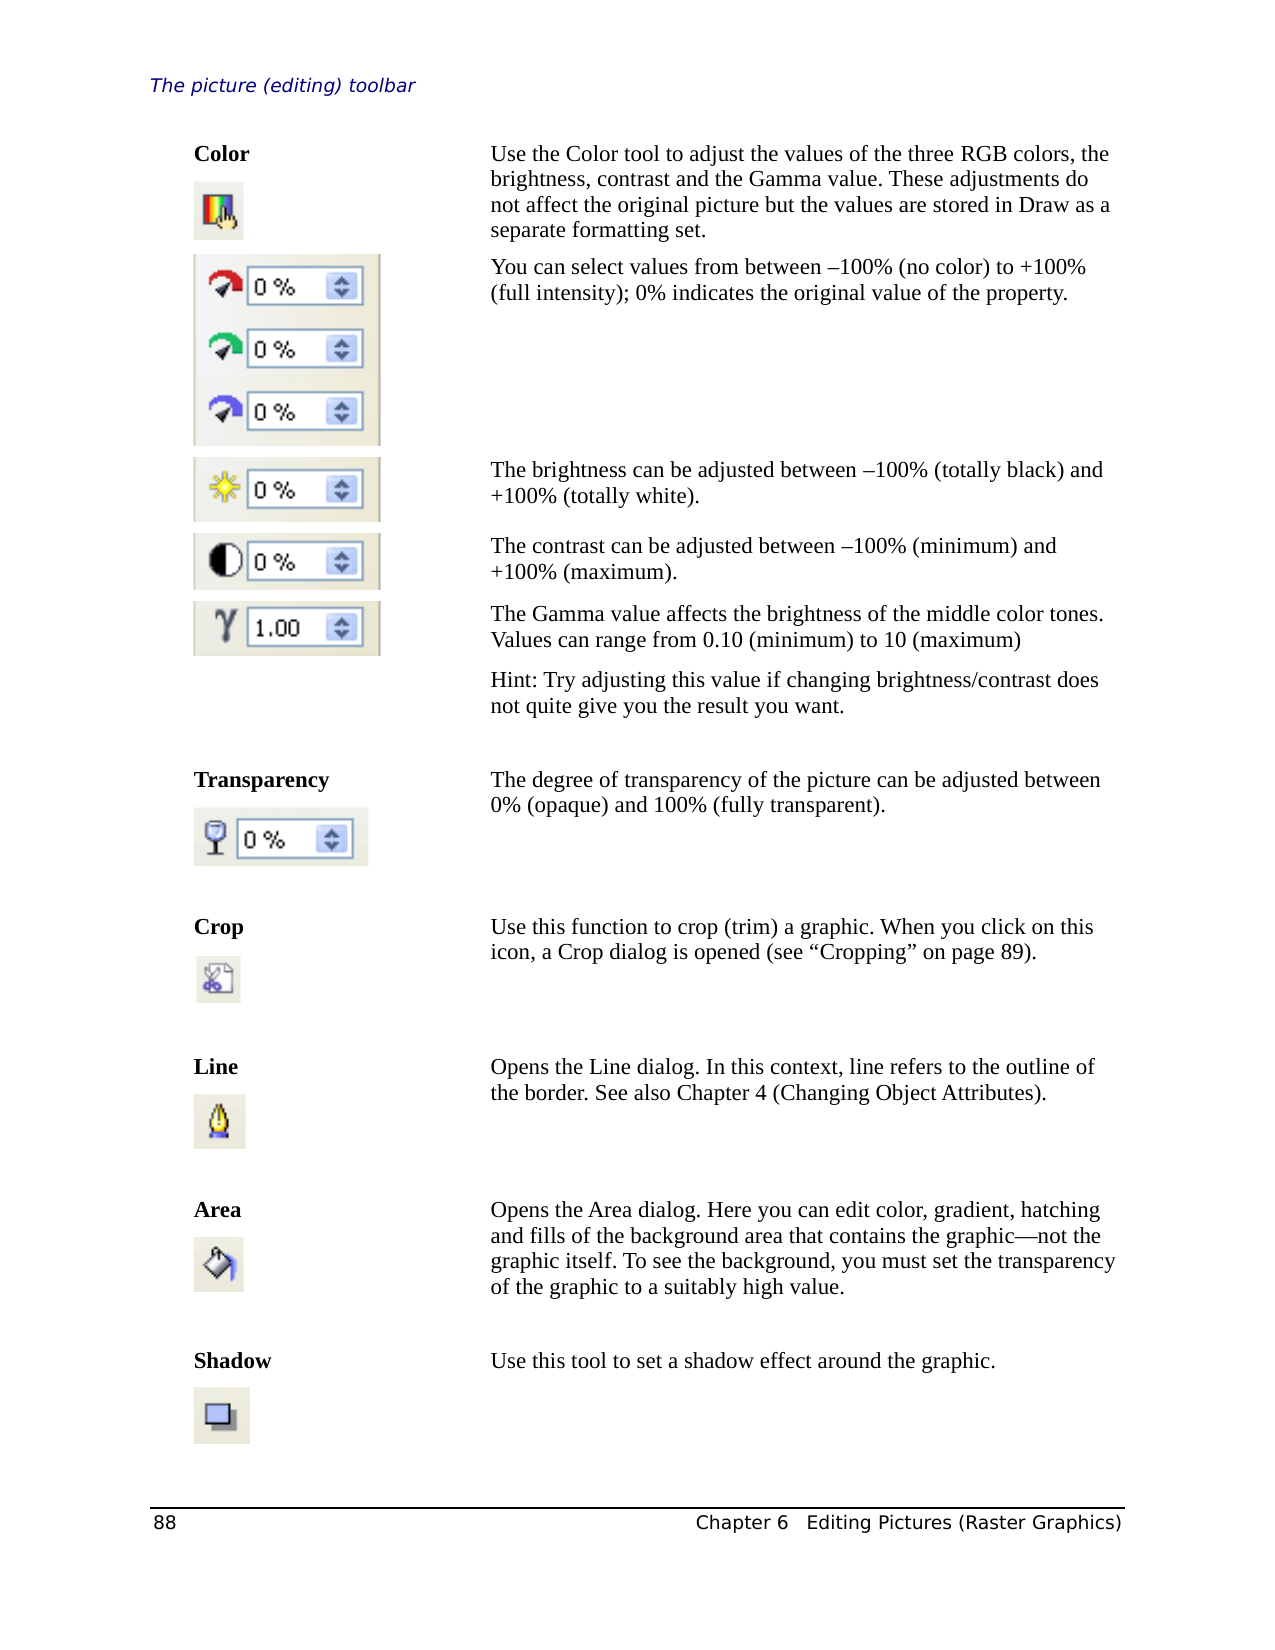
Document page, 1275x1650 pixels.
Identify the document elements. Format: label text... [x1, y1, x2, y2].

picture [193, 1387, 250, 1444]
table_cell Crop [150, 908, 447, 1011]
picture [193, 533, 381, 590]
picture [193, 1237, 244, 1292]
table_cell Line [150, 1048, 447, 1154]
table_cell Use the Color tool to adjust the values of the three RGB colors, the brightness, contrast and the Gamma value. These adjustments do not affect the original picture but the values are stored in Draw as a separate formatting set. [447, 135, 1125, 248]
table_cell [150, 595, 447, 724]
table_cell [150, 1154, 447, 1191]
table_cell Transparency [150, 761, 447, 871]
picture [193, 254, 381, 446]
table_cell [150, 724, 447, 761]
table_cell Shadow [150, 1342, 447, 1450]
table_cell Use this function to crop (trim) a graphic. When you click on this icon, a Crop dialog is opened (see “Cropping” on page 87). [447, 908, 1125, 1011]
picture [196, 956, 241, 1003]
table_cell The Gamma value affects the brightness of the middle color tones. Values can range from 0.10 (minimum) to 10 (maximum) Hint: Try adjusting this value if changing brightness/contrast does not quite give you the result you want. [447, 595, 1125, 724]
table_cell [447, 1011, 1125, 1048]
table_cell Opens the Area dialog. Here you can edit color, gradient, hatching and fills of the background area that contains the graphic—not the graphic itself. To see the background, you must set the transparency of the graphic to a suitably high value. [447, 1191, 1125, 1305]
table_cell [150, 871, 447, 908]
table_cell [447, 871, 1125, 908]
table_cell [150, 452, 447, 528]
table_cell [447, 1154, 1125, 1191]
table_cell Area [150, 1191, 447, 1305]
table_cell [150, 1011, 447, 1048]
table_cell Color [150, 135, 447, 248]
picture [193, 181, 244, 240]
table_cell The degree of transparency of the picture can be adjusted between 0% (opaque) and 100% (fully transparent). [447, 761, 1125, 871]
table_cell [447, 724, 1125, 761]
table_cell You can select values from between –100% (no color) to +100% (full intensity); 0% indicates the original value of the property. [447, 249, 1125, 452]
picture [193, 601, 381, 656]
table_cell Use this tool to set a shadow effect around the graphic. [447, 1342, 1125, 1450]
picture [193, 806, 369, 866]
table_cell Opens the Line dialog. In this context, line refers to the outline of the border. See also Chapter 4 (Changing Object Attributes). [447, 1048, 1125, 1154]
table_cell [150, 528, 447, 595]
table_cell [447, 1305, 1125, 1342]
picture [193, 457, 381, 522]
table_cell The brightness can be adjusted between –100% (totally black) and +100% (totally white). [447, 452, 1125, 528]
table_cell The contrast can be adjusted between –100% (minimum) and +100% (maximum). [447, 528, 1125, 595]
picture [193, 1094, 246, 1149]
table_cell [150, 1305, 447, 1342]
table_cell [150, 249, 447, 452]
